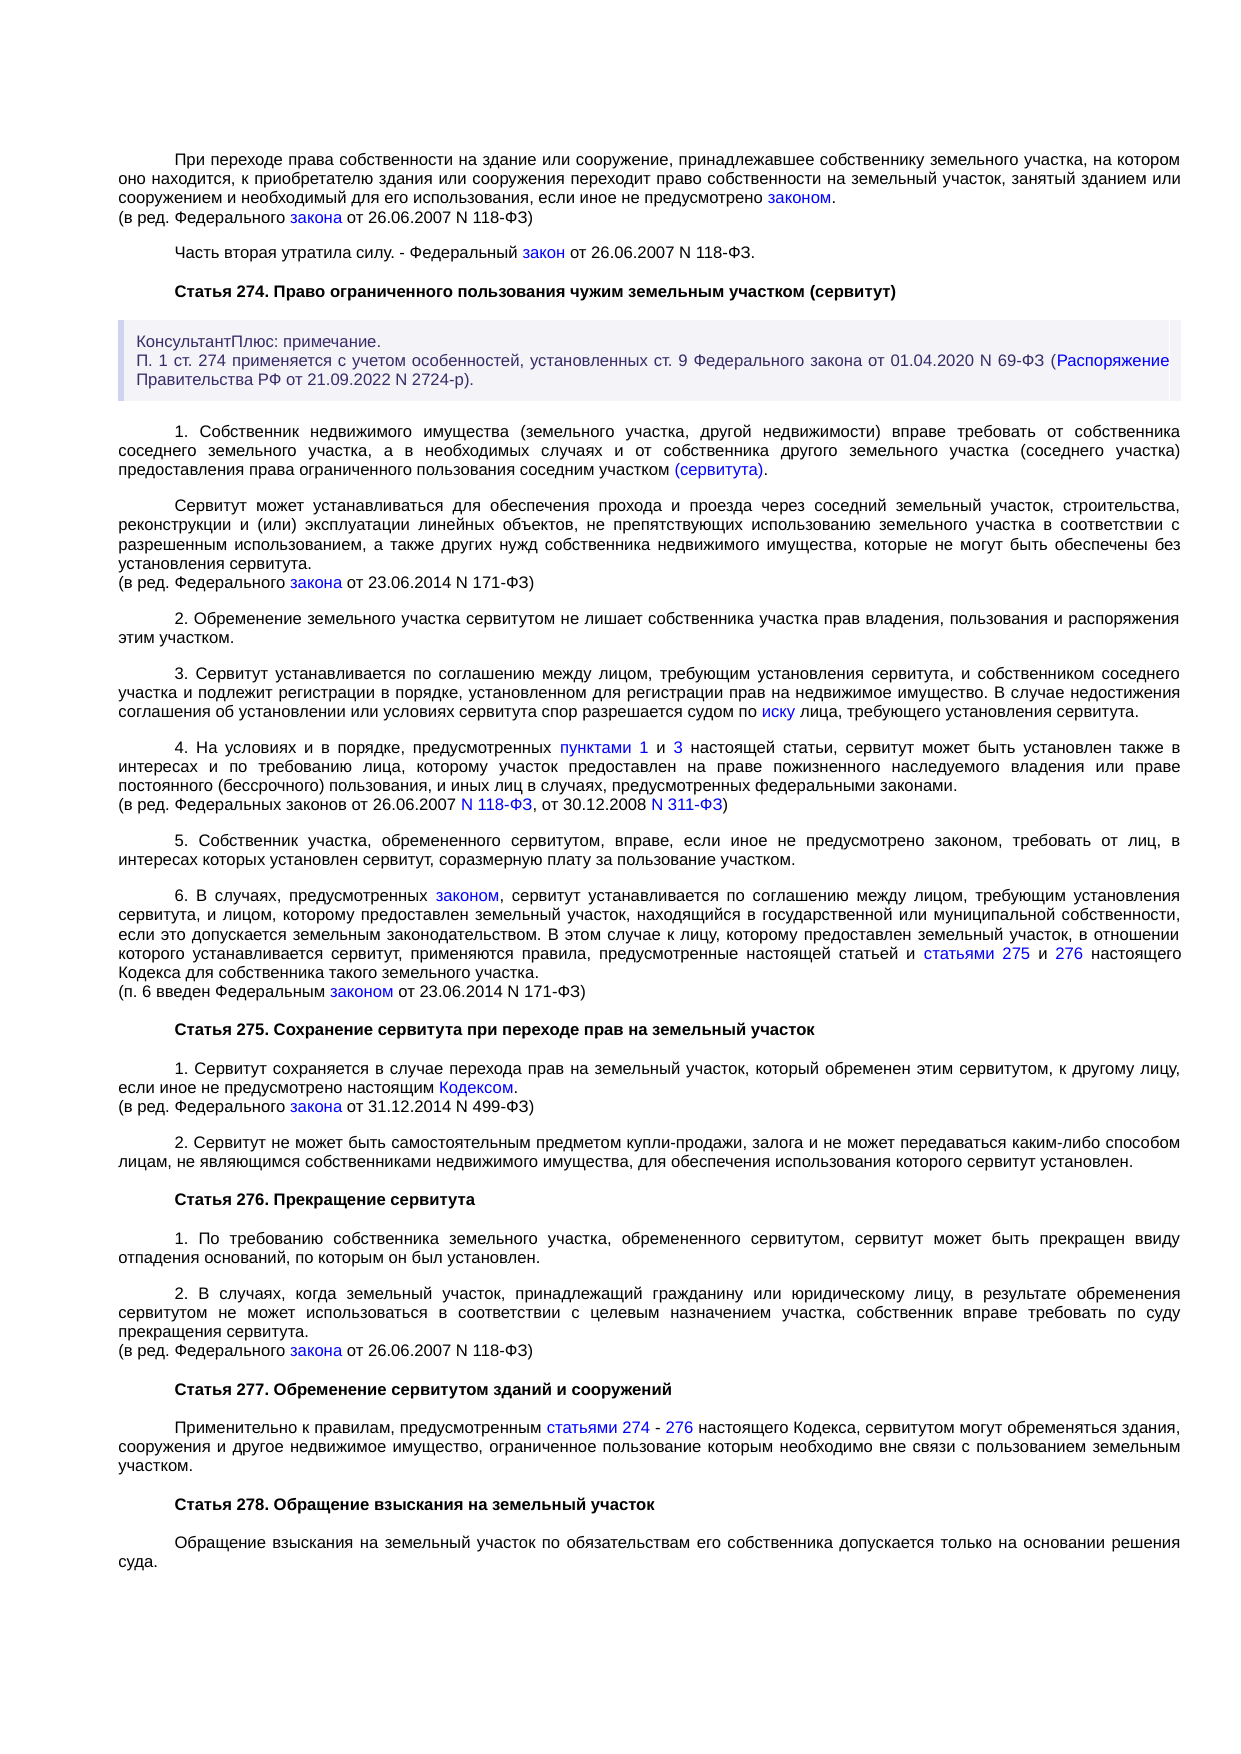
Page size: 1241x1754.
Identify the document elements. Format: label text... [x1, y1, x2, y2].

table_header [1170, 320, 1181, 401]
subtitle Статья 275. Сохранение сервитута при переходе прав на земельный участок [118, 1020, 1181, 1039]
text При переходе права собственности на здание или сооружение, принадлежавшее собственнику земельного участка, на котором оно находится, к приобретателю здания или сооружения переходит право собственности на земельный участок, занятый зданием или сооружением и необходимый для его использования, если иное не предусмотрено законом. [118, 150, 1181, 207]
text 1. По требованию собственника земельного участка, обремененного сервитутом, сервитут может быть прекращен ввиду отпадения оснований, по которым он был установлен. [118, 1228, 1181, 1267]
text 1. Собственник недвижимого имущества (земельного участка, другой недвижимости) вправе требовать от собственника соседнего земельного участка, а в необходимых случаях и от собственника другого земельного участка (соседнего участка) предоставления права ограниченного пользования соседним участком (сервитута). [118, 422, 1181, 479]
text Часть вторая утратила силу. - Федеральный закон от 26.06.2007 N 118-ФЗ. [118, 243, 1181, 262]
subtitle Статья 276. Прекращение сервитута [118, 1190, 1181, 1209]
text 3. Сервитут устанавливается по соглашению между лицом, требующим установления сервитута, и собственником соседнего участка и подлежит регистрации в порядке, установленном для регистрации прав на недвижимое имущество. В случае недостижения соглашения об установлении или условиях сервитута спор разрешается судом по иску лица, требующего установления сервитута. [118, 663, 1181, 721]
text 4. На условиях и в порядке, предусмотренных пунктами 1 и 3 настоящей статьи, сервитут может быть установлен также в интересах и по требованию лица, которому участок предоставлен на праве пожизненного наследуемого владения или праве постоянного (бессрочного) пользования, и иных лиц в случаях, предусмотренных федеральными законами. [118, 738, 1181, 795]
text (в ред. Федерального закона от 26.06.2007 N 118-ФЗ) [118, 1341, 1181, 1360]
text Обращение взыскания на земельный участок по обязательствам его собственника допускается только на основании решения суда. [118, 1533, 1181, 1571]
text 2. Сервитут не может быть самостоятельным предметом купли-продажи, залога и не может передаваться каким-либо способом лицам, не являющимся собственниками недвижимого имущества, для обеспечения использования которого сервитут установлен. [118, 1133, 1181, 1171]
text (п. 6 введен Федеральным законом от 23.06.2014 N 171-ФЗ) [118, 982, 1181, 1001]
subtitle Статья 277. Обременение сервитутом зданий и сооружений [118, 1379, 1181, 1398]
subtitle Статья 278. Обращение взыскания на земельный участок [118, 1494, 1181, 1513]
table_header [124, 320, 136, 401]
text (в ред. Федеральных законов от 26.06.2007 N 118-ФЗ, от 30.12.2008 N 311-ФЗ) [118, 795, 1181, 814]
table_header [118, 320, 124, 401]
text Применительно к правилам, предусмотренным статьями 274 - 276 настоящего Кодекса, сервитутом могут обременяться здания, сооружения и другое недвижимое имущество, ограниченное пользование которым необходимо вне связи с пользованием земельным участком. [118, 1418, 1181, 1475]
text (в ред. Федерального закона от 26.06.2007 N 118-ФЗ) [118, 207, 1181, 227]
text 2. В случаях, когда земельный участок, принадлежащий гражданину или юридическому лицу, в результате обременения сервитутом не может использоваться в соответствии с целевым назначением участка, собственник вправе требовать по суду прекращения сервитута. [118, 1283, 1181, 1341]
text (в ред. Федерального закона от 23.06.2014 N 171-ФЗ) [118, 573, 1181, 592]
text 5. Собственник участка, обремененного сервитутом, вправе, если иное не предусмотрено законом, требовать от лиц, в интересах которых установлен сервитут, соразмерную плату за пользование участком. [118, 831, 1181, 869]
text Сервитут может устанавливаться для обеспечения прохода и проезда через соседний земельный участок, строительства, реконструкции и (или) эксплуатации линейных объектов, не препятствующих использованию земельного участка в соответствии с разрешенным использованием, а также других нужд собственника недвижимого имущества, которые не могут быть обеспечены без установления сервитута. [118, 496, 1181, 573]
text 6. В случаях, предусмотренных законом, сервитут устанавливается по соглашению между лицом, требующим установления сервитута, и лицом, которому предоставлен земельный участок, находящийся в государственной или муниципальной собственности, если это допускается земельным законодательством. В этом случае к лицу, которому предоставлен земельный участок, в отношении которого устанавливается сервитут, применяются правила, предусмотренные настоящей статьей и статьями 275 и 276 настоящего Кодекса для собственника такого земельного участка. [118, 886, 1181, 982]
table_header КонсультантПлюс: примечание. П. 1 ст. 274 применяется с учетом особенностей, установленных ст. 9 Федерального закона от 01.04.2020 N 69-ФЗ (Распоряжение Правительства РФ от 21.09.2022 N 2724-р). [136, 320, 1169, 401]
subtitle Статья 274. Право ограниченного пользования чужим земельным участком (сервитут) [118, 282, 1181, 301]
text 1. Сервитут сохраняется в случае перехода прав на земельный участок, который обременен этим сервитутом, к другому лицу, если иное не предусмотрено настоящим Кодексом. [118, 1058, 1181, 1097]
text 2. Обременение земельного участка сервитутом не лишает собственника участка прав владения, пользования и распоряжения этим участком. [118, 608, 1181, 647]
text (в ред. Федерального закона от 31.12.2014 N 499-ФЗ) [118, 1097, 1181, 1116]
